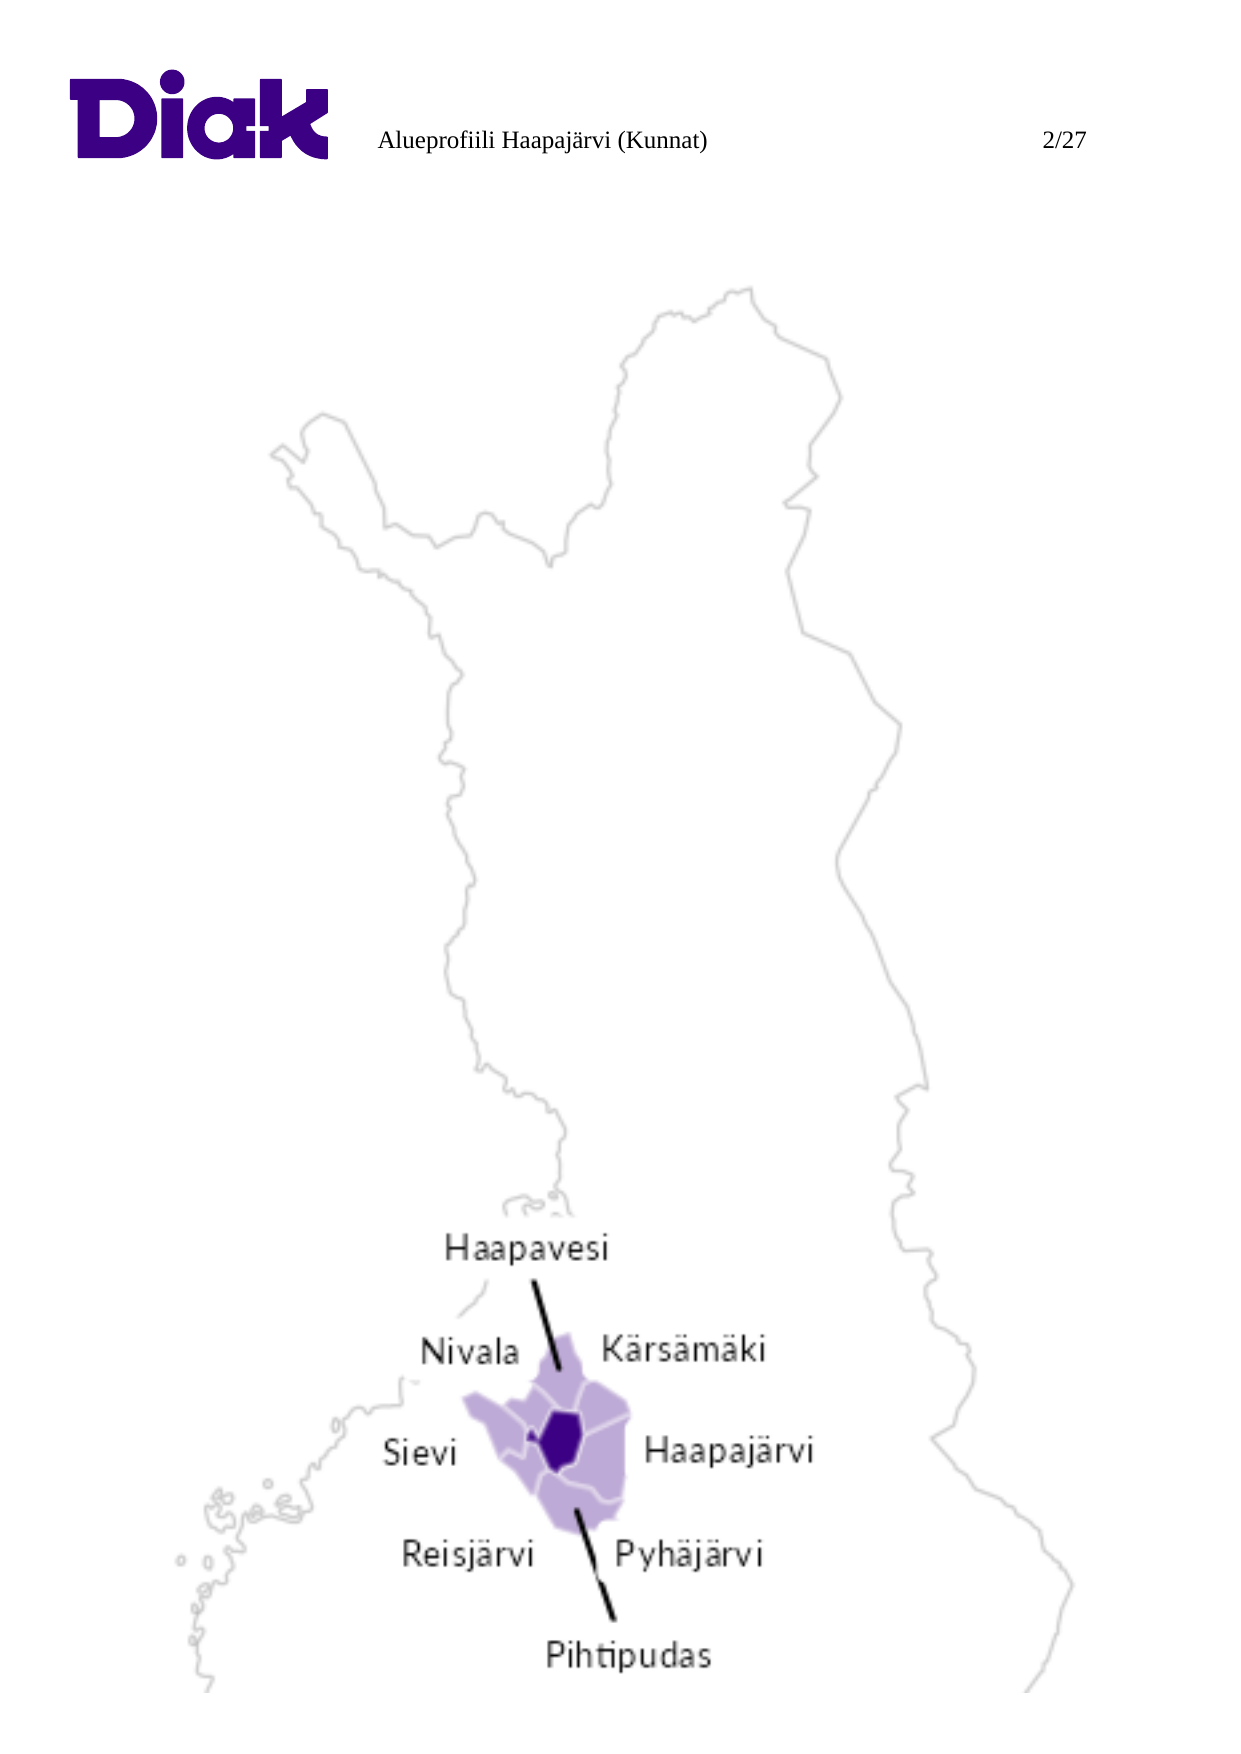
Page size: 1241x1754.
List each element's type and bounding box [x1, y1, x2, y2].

picture [61, 196, 1179, 1693]
